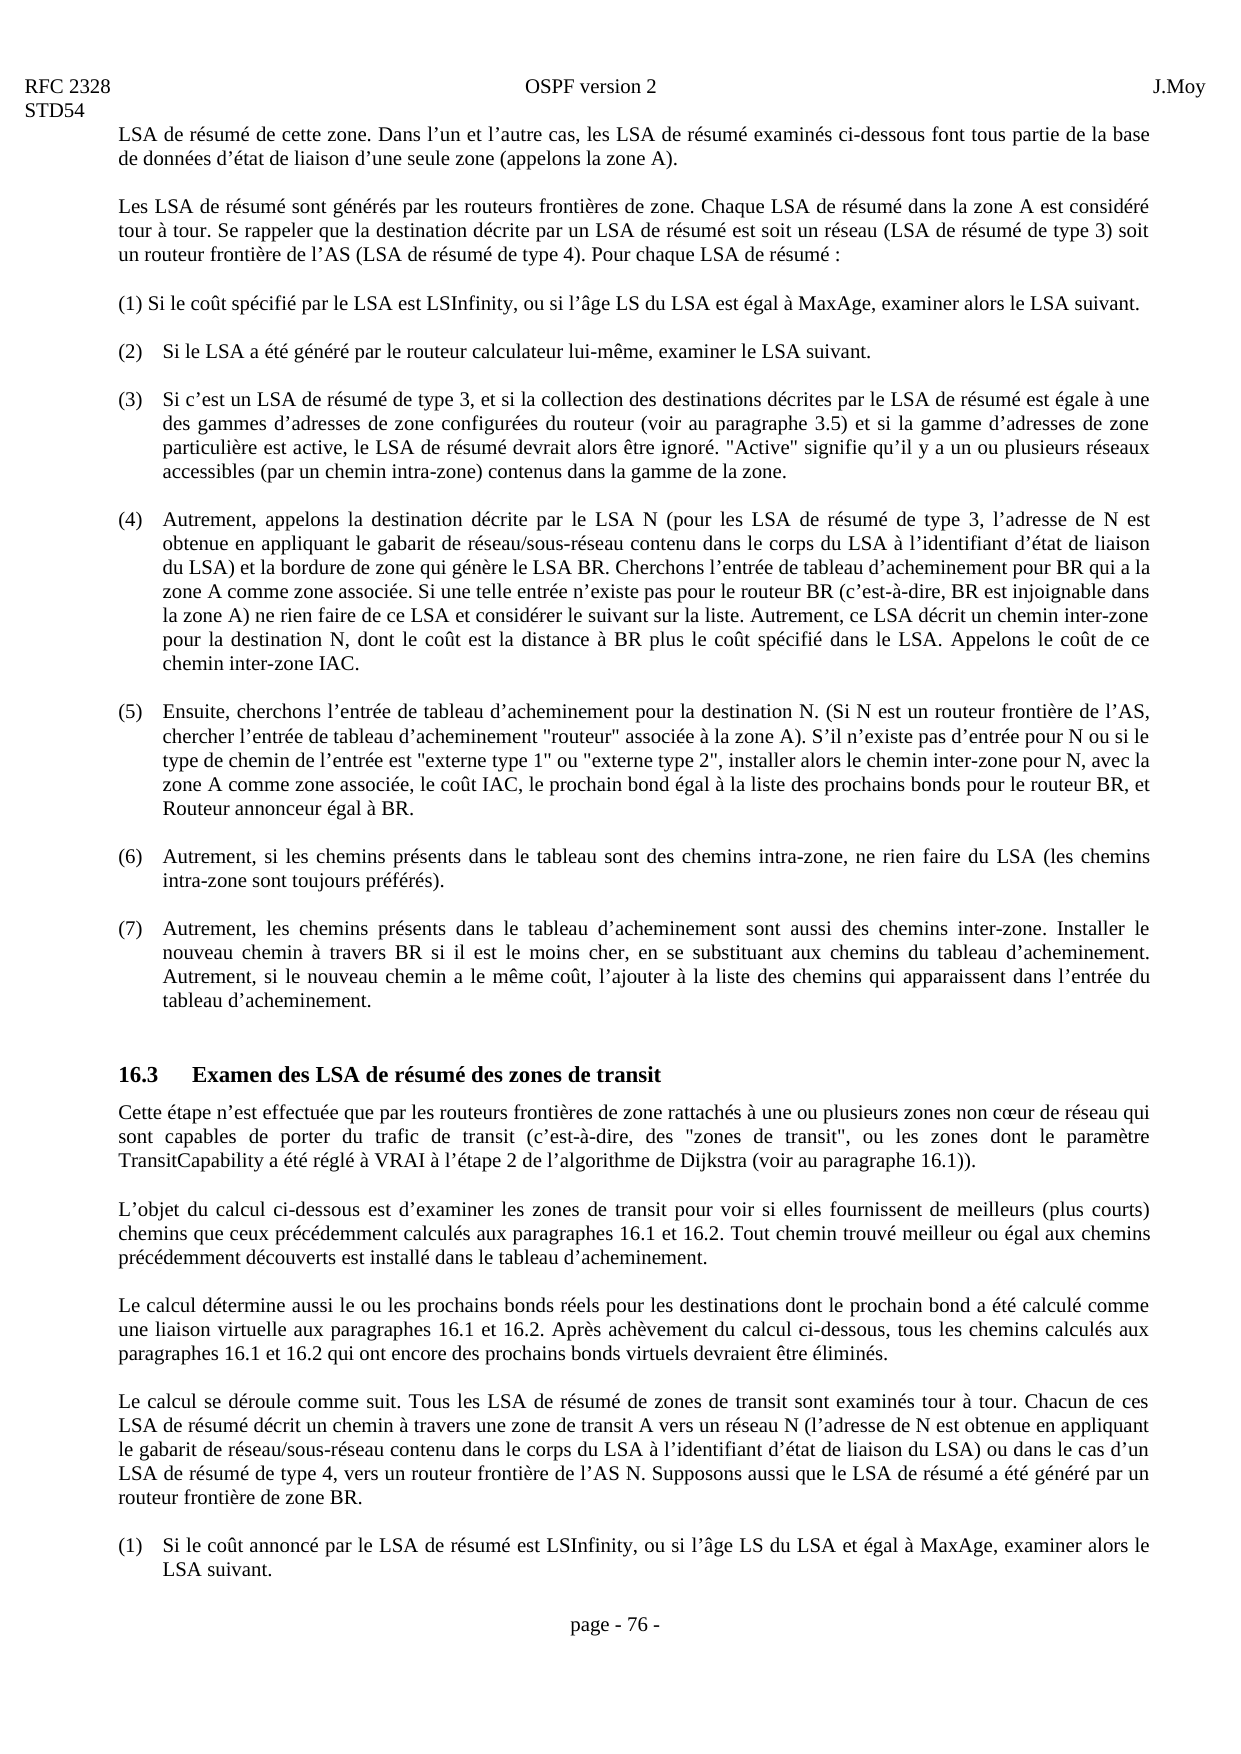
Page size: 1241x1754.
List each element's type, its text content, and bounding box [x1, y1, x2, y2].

text (3) Si c’est un LSA de résumé de type 3, et si la collection des destinations décrites par le LSA de résumé est égale à une des gammes d’adresses de zone configurées du routeur (voir au paragraphe 3.5) et si la gamme d’adresses de zone particulière est active, le LSA de résumé devrait alors être ignoré. "Active" signifie qu’il y a un ou plusieurs réseaux accessibles (par un chemin intra-zone) contenus dans la gamme de la zone. [118, 387, 1152, 483]
text (4) Autrement, appelons la destination décrite par le LSA N (pour les LSA de résumé de type 3, l’adresse de N est obtenue en appliquant le gabarit de réseau/sous-réseau contenu dans le corps du LSA à l’identifiant d’état de liaison du LSA) et la bordure de zone qui génère le LSA BR. Cherchons l’entrée de tableau d’acheminement pour BR qui a la zone A comme zone associée. Si une telle entrée n’existe pas pour le routeur BR (c’est-à-dire, BR est injoignable dans la zone A) ne rien faire de ce LSA et considérer le suivant sur la liste. Autrement, ce LSA décrit un chemin inter-zone pour la destination N, dont le coût est la distance à BR plus le coût spécifié dans le LSA. Appelons le coût de ce chemin inter-zone IAC. [118, 507, 1152, 675]
text (7) Autrement, les chemins présents dans le tableau d’acheminement sont aussi des chemins inter-zone. Installer le nouveau chemin à travers BR si il est le moins cher, en se substituant aux chemins du tableau d’acheminement. Autrement, si le nouveau chemin a le même coût, l’ajouter à la liste des chemins qui apparaissent dans l’entrée du tableau d’acheminement. [118, 916, 1152, 1012]
text Le calcul se déroule comme suit. Tous les LSA de résumé de zones de transit sont examinés tour à tour. Chacun de ces LSA de résumé décrit un chemin à travers une zone de transit A vers un réseau N (l’adresse de N est obtenue en appliquant le gabarit de réseau/sous-réseau contenu dans le corps du LSA à l’identifiant d’état de liaison du LSA) ou dans le cas d’un LSA de résumé de type 4, vers un routeur frontière de l’AS N. Supposons aussi que le LSA de résumé a été généré par un routeur frontière de zone BR. [118, 1389, 1152, 1509]
text L’objet du calcul ci-dessous est d’examiner les zones de transit pour voir si elles fournissent de meilleurs (plus courts) chemins que ceux précédemment calculés aux paragraphes 16.1 et 16.2. Tout chemin trouvé meilleur ou égal aux chemins précédemment découverts est installé dans le tableau d’acheminement. [118, 1196, 1152, 1269]
text Les LSA de résumé sont générés par les routeurs frontières de zone. Chaque LSA de résumé dans la zone A est considéré tour à tour. Se rappeler que la destination décrite par un LSA de résumé est soit un réseau (LSA de résumé de type 3) soit un routeur frontière de l’AS (LSA de résumé de type 4). Pour chaque LSA de résumé : [118, 194, 1152, 266]
text (6) Autrement, si les chemins présents dans le tableau sont des chemins intra-zone, ne rien faire du LSA (les chemins intra-zone sont toujours préférés). [118, 844, 1152, 892]
text 16.3 Examen des LSA de résumé des zones de transit [118, 1061, 1152, 1088]
text (2) Si le LSA a été généré par le routeur calculateur lui-même, examiner le LSA suivant. [118, 338, 1152, 363]
text (1) Si le coût spécifié par le LSA est LSInfinity, ou si l’âge LS du LSA est égal à MaxAge, examiner alors le LSA suivant. [118, 290, 1152, 314]
text Le calcul détermine aussi le ou les prochains bonds réels pour les destinations dont le prochain bond a été calculé comme une liaison virtuelle aux paragraphes 16.1 et 16.2. Après achèvement du calcul ci-dessous, tous les chemins calculés aux paragraphes 16.1 et 16.2 qui ont encore des prochains bonds virtuels devraient être éliminés. [118, 1293, 1152, 1365]
text LSA de résumé de cette zone. Dans l’un et l’autre cas, les LSA de résumé examinés ci-dessous font tous partie de la base de données d’état de liaison d’une seule zone (appelons la zone A). [118, 122, 1152, 170]
text (5) Ensuite, cherchons l’entrée de tableau d’acheminement pour la destination N. (Si N est un routeur frontière de l’AS, chercher l’entrée de tableau d’acheminement "routeur" associée à la zone A). S’il n’existe pas d’entrée pour N ou si le type de chemin de l’entrée est "externe type 1" ou "externe type 2", installer alors le chemin inter-zone pour N, avec la zone A comme zone associée, le coût IAC, le prochain bond égal à la liste des prochains bonds pour le routeur BR, et Routeur annonceur égal à BR. [118, 699, 1152, 820]
text (1) Si le coût annoncé par le LSA de résumé est LSInfinity, ou si l’âge LS du LSA et égal à MaxAge, examiner alors le LSA suivant. [118, 1533, 1152, 1581]
text Cette étape n’est effectuée que par les routeurs frontières de zone rattachés à une ou plusieurs zones non cœur de réseau qui sont capables de porter du trafic de transit (c’est-à-dire, des "zones de transit", ou les zones dont le paramètre TransitCapability a été réglé à VRAI à l’étape 2 de l’algorithme de Dijkstra (voir au paragraphe 16.1)). [118, 1100, 1152, 1172]
